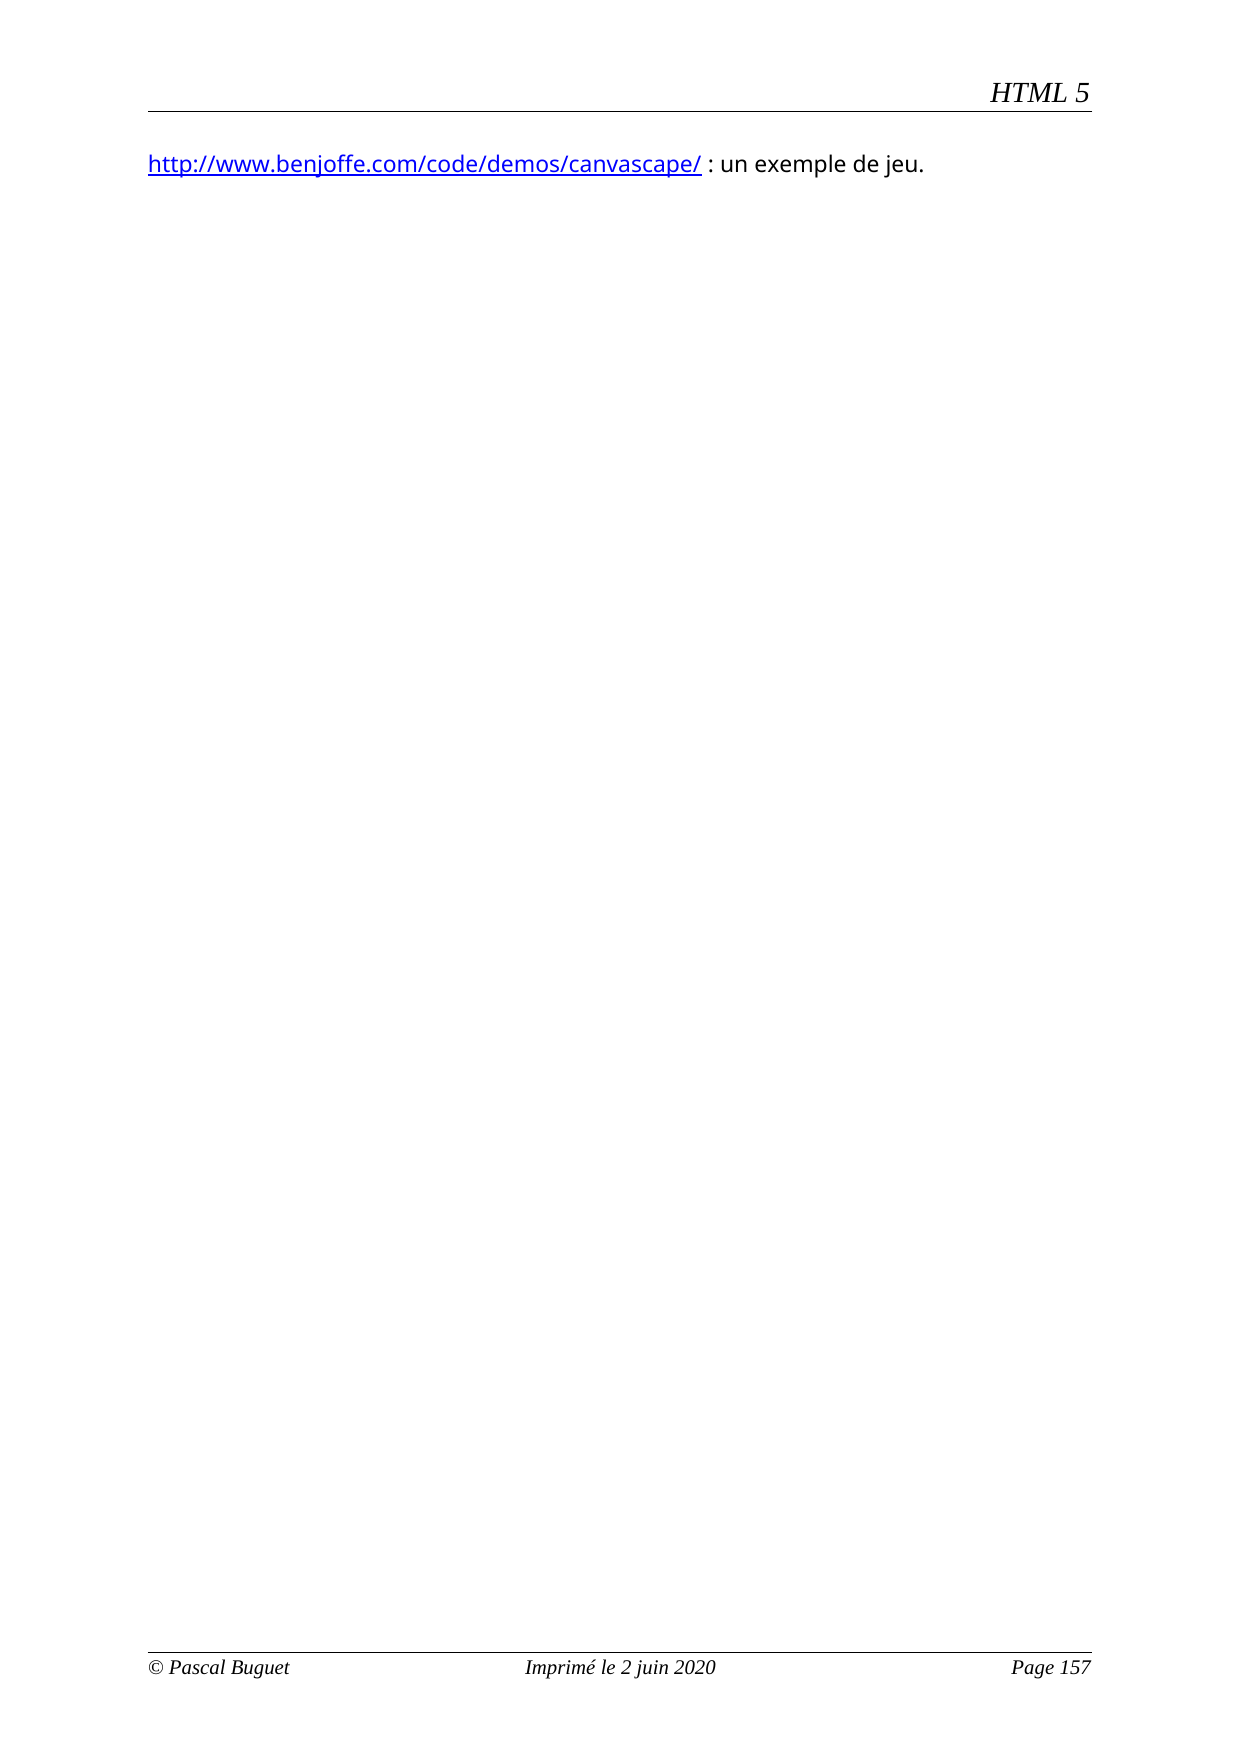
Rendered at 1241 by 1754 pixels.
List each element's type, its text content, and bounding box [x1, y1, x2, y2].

text http://www.benjoffe.com/code/demos/canvascape/ : un exemple de jeu. [148, 148, 1092, 179]
